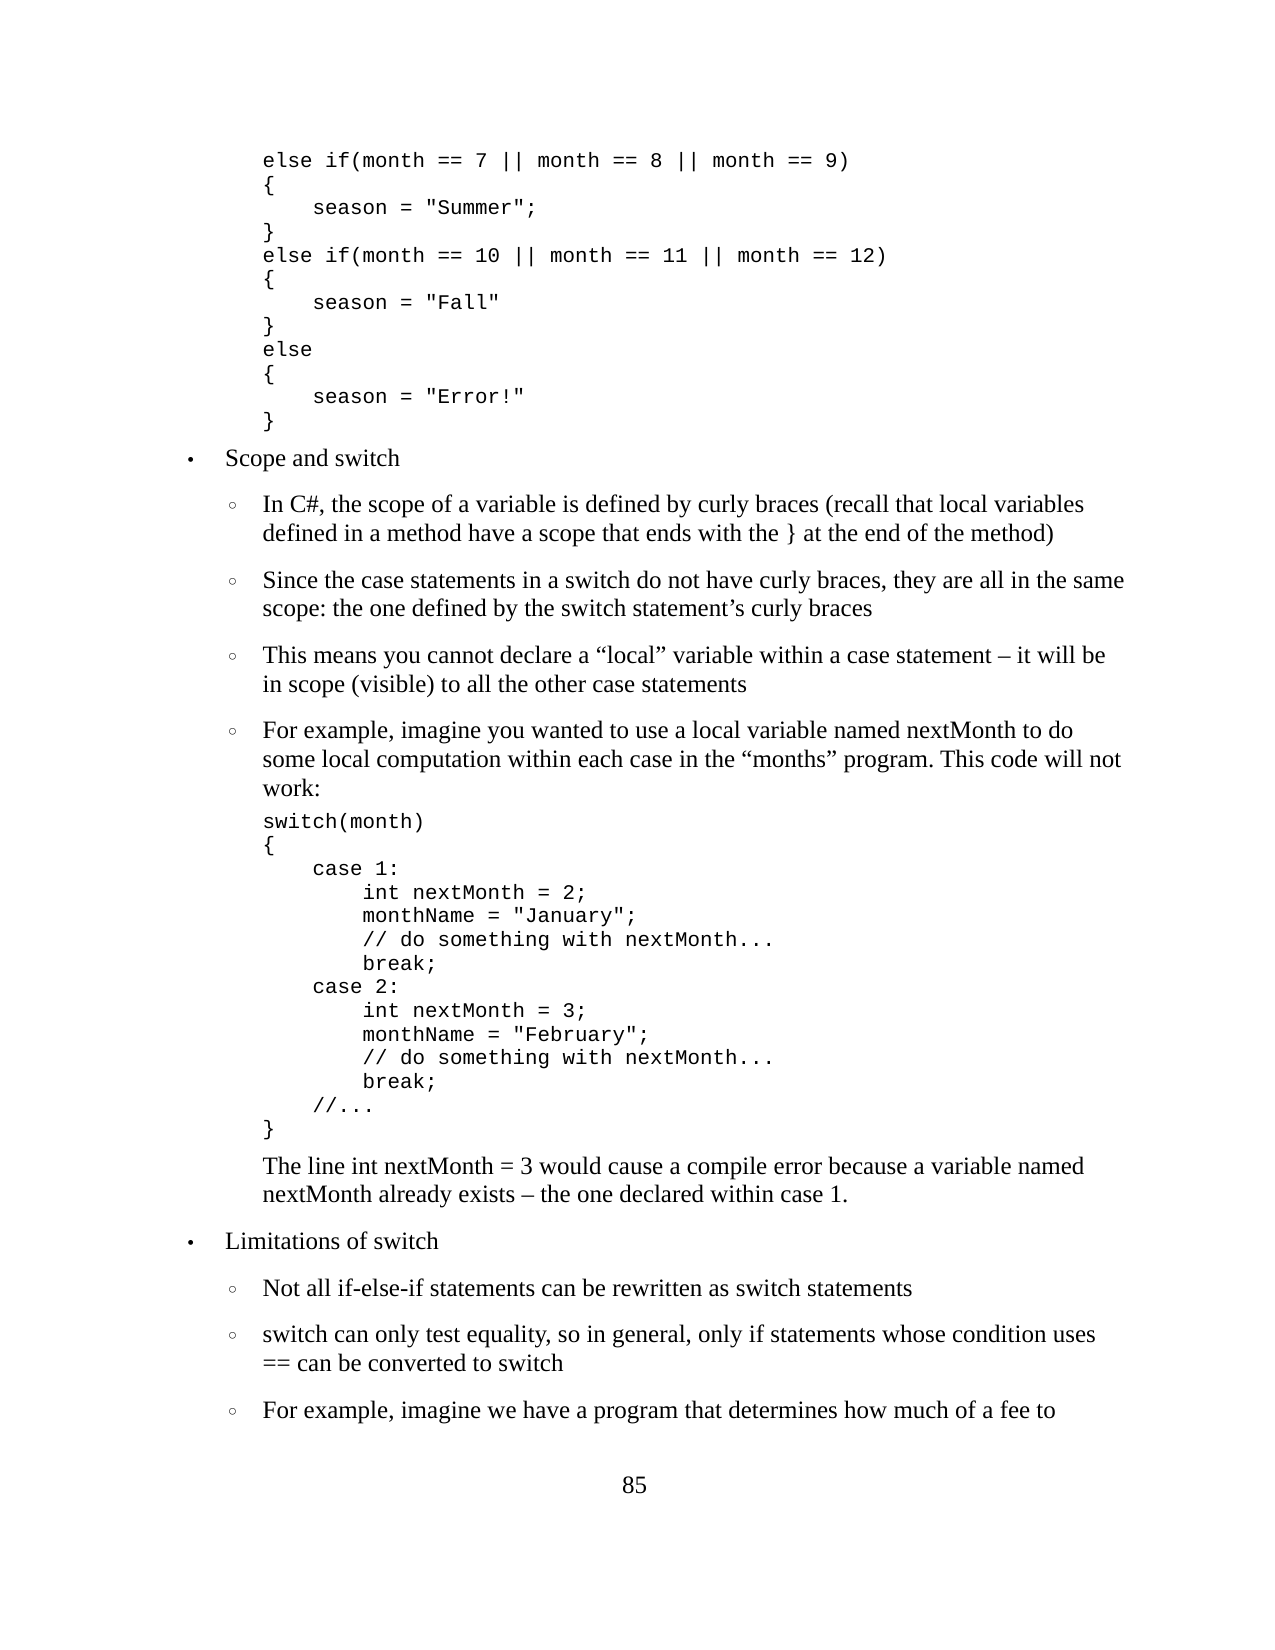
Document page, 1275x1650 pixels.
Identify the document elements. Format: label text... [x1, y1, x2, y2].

list { [225, 363, 1125, 386]
list season = "Error!" [225, 386, 1125, 410]
list season = "Summer"; [225, 197, 1125, 221]
list break; [225, 1071, 1125, 1094]
list For example, imagine you wanted to use a local variable named nextMonth to do some local computation within each case in the “months” program. This code will not work: [225, 716, 1125, 802]
list In C#, the scope of a variable is defined by curly braces (recall that local variables defined in a method have a scope that ends with the } at the end of the method) [225, 489, 1125, 547]
list } [225, 1118, 1125, 1142]
list { [225, 174, 1125, 197]
list int nextMonth = 3; [225, 1000, 1125, 1024]
list } [225, 410, 1125, 434]
list else if(month == 7 || month == 8 || month == 9) [225, 150, 1125, 174]
list This means you cannot declare a “local” variable within a case statement – it will be in scope (visible) to all the other case statements [225, 640, 1125, 698]
list // do something with nextMonth... [225, 929, 1125, 953]
list int nextMonth = 2; [225, 882, 1125, 905]
list } [225, 221, 1125, 244]
list { [225, 268, 1125, 292]
list else if(month == 10 || month == 11 || month == 12) [225, 244, 1125, 268]
list case 1: [225, 858, 1125, 882]
list break; [225, 953, 1125, 976]
list The line int nextMonth = 3 would cause a compile error because a variable named nextMonth already exists – the one declared within case 1. [225, 1151, 1125, 1208]
list For example, imagine we have a program that determines how much of a fee to [225, 1395, 1125, 1424]
list monthName = "February"; [225, 1024, 1125, 1047]
list case 2: [225, 976, 1125, 1000]
list // do something with nextMonth... [225, 1047, 1125, 1071]
list Scope and switch [187, 443, 1125, 471]
list season = "Fall" [225, 292, 1125, 316]
list //... [225, 1094, 1125, 1118]
list else [225, 339, 1125, 363]
list switch can only test equality, so in general, only if statements whose condition uses == can be converted to switch [225, 1319, 1125, 1377]
list Limitations of switch [187, 1226, 1125, 1255]
list } [225, 316, 1125, 339]
list Not all if-else-if statements can be rewritten as switch statements [225, 1273, 1125, 1302]
list { [225, 834, 1125, 858]
list Since the case statements in a switch do not have curly braces, they are all in the same scope: the one defined by the switch statement’s curly braces [225, 565, 1125, 622]
list switch(month) [225, 811, 1125, 834]
list monthName = "January"; [225, 905, 1125, 929]
